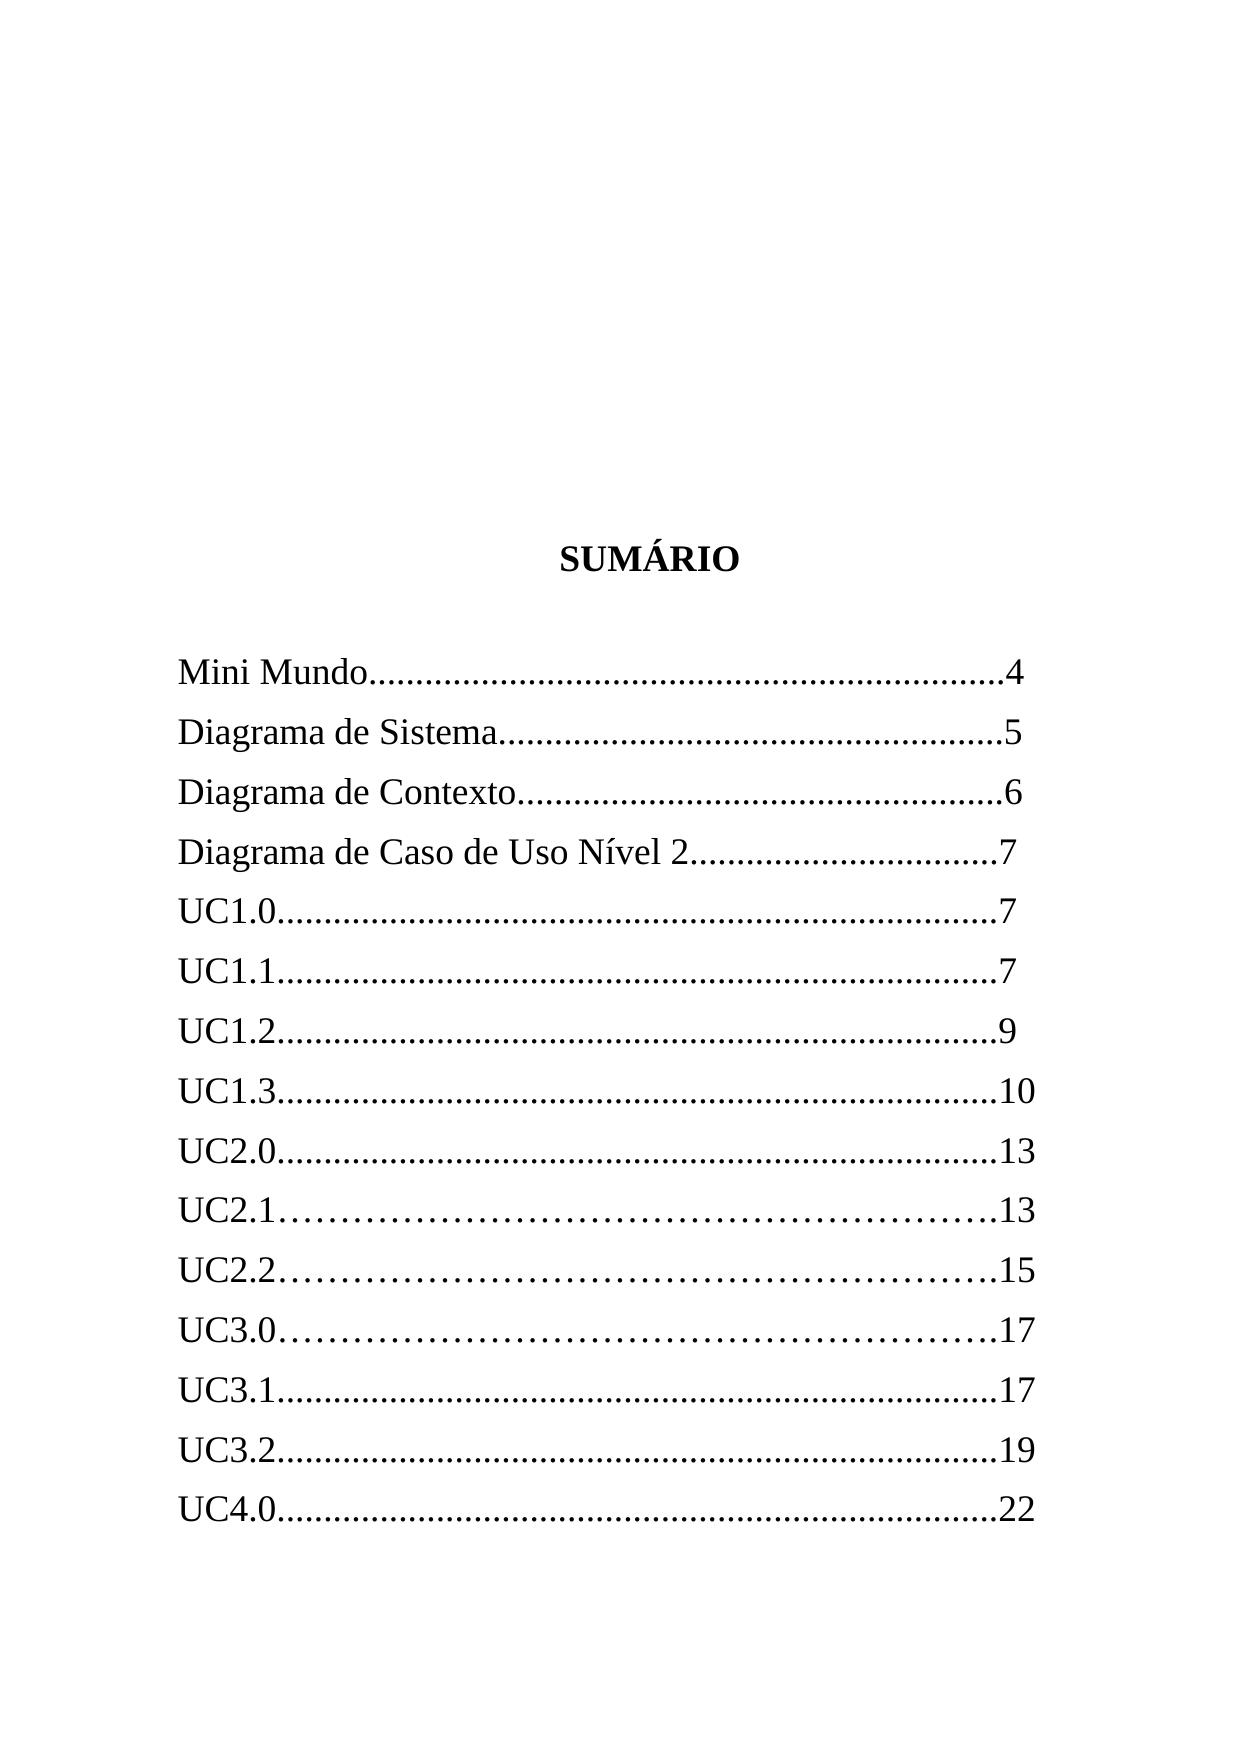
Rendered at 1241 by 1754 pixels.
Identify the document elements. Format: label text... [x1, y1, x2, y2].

text UC1.3.............................................................................10 [177, 1068, 1122, 1111]
text UC2.0.............................................................................13 [177, 1128, 1122, 1171]
text Mini Mundo....................................................................4 [177, 650, 1122, 693]
text UC1.1.............................................................................7 [177, 949, 1122, 992]
text UC4.0.............................................................................22 [177, 1487, 1122, 1530]
text UC1.0.............................................................................7 [177, 889, 1122, 932]
text Diagrama de Sistema......................................................5 [177, 709, 1122, 753]
text SUMÁRIO [177, 536, 1122, 579]
text UC2.1………………………………………………….13 [177, 1188, 1122, 1231]
text UC3.1.............................................................................17 [177, 1367, 1122, 1410]
text UC3.0………………………………………………….17 [177, 1307, 1122, 1351]
text Diagrama de Contexto....................................................6 [177, 769, 1122, 812]
text UC3.2.............................................................................19 [177, 1427, 1122, 1470]
text UC2.2………………………………………………….15 [177, 1248, 1122, 1291]
text UC1.2.............................................................................9 [177, 1008, 1122, 1052]
text Diagrama de Caso de Uso Nível 2.................................7 [177, 829, 1122, 872]
